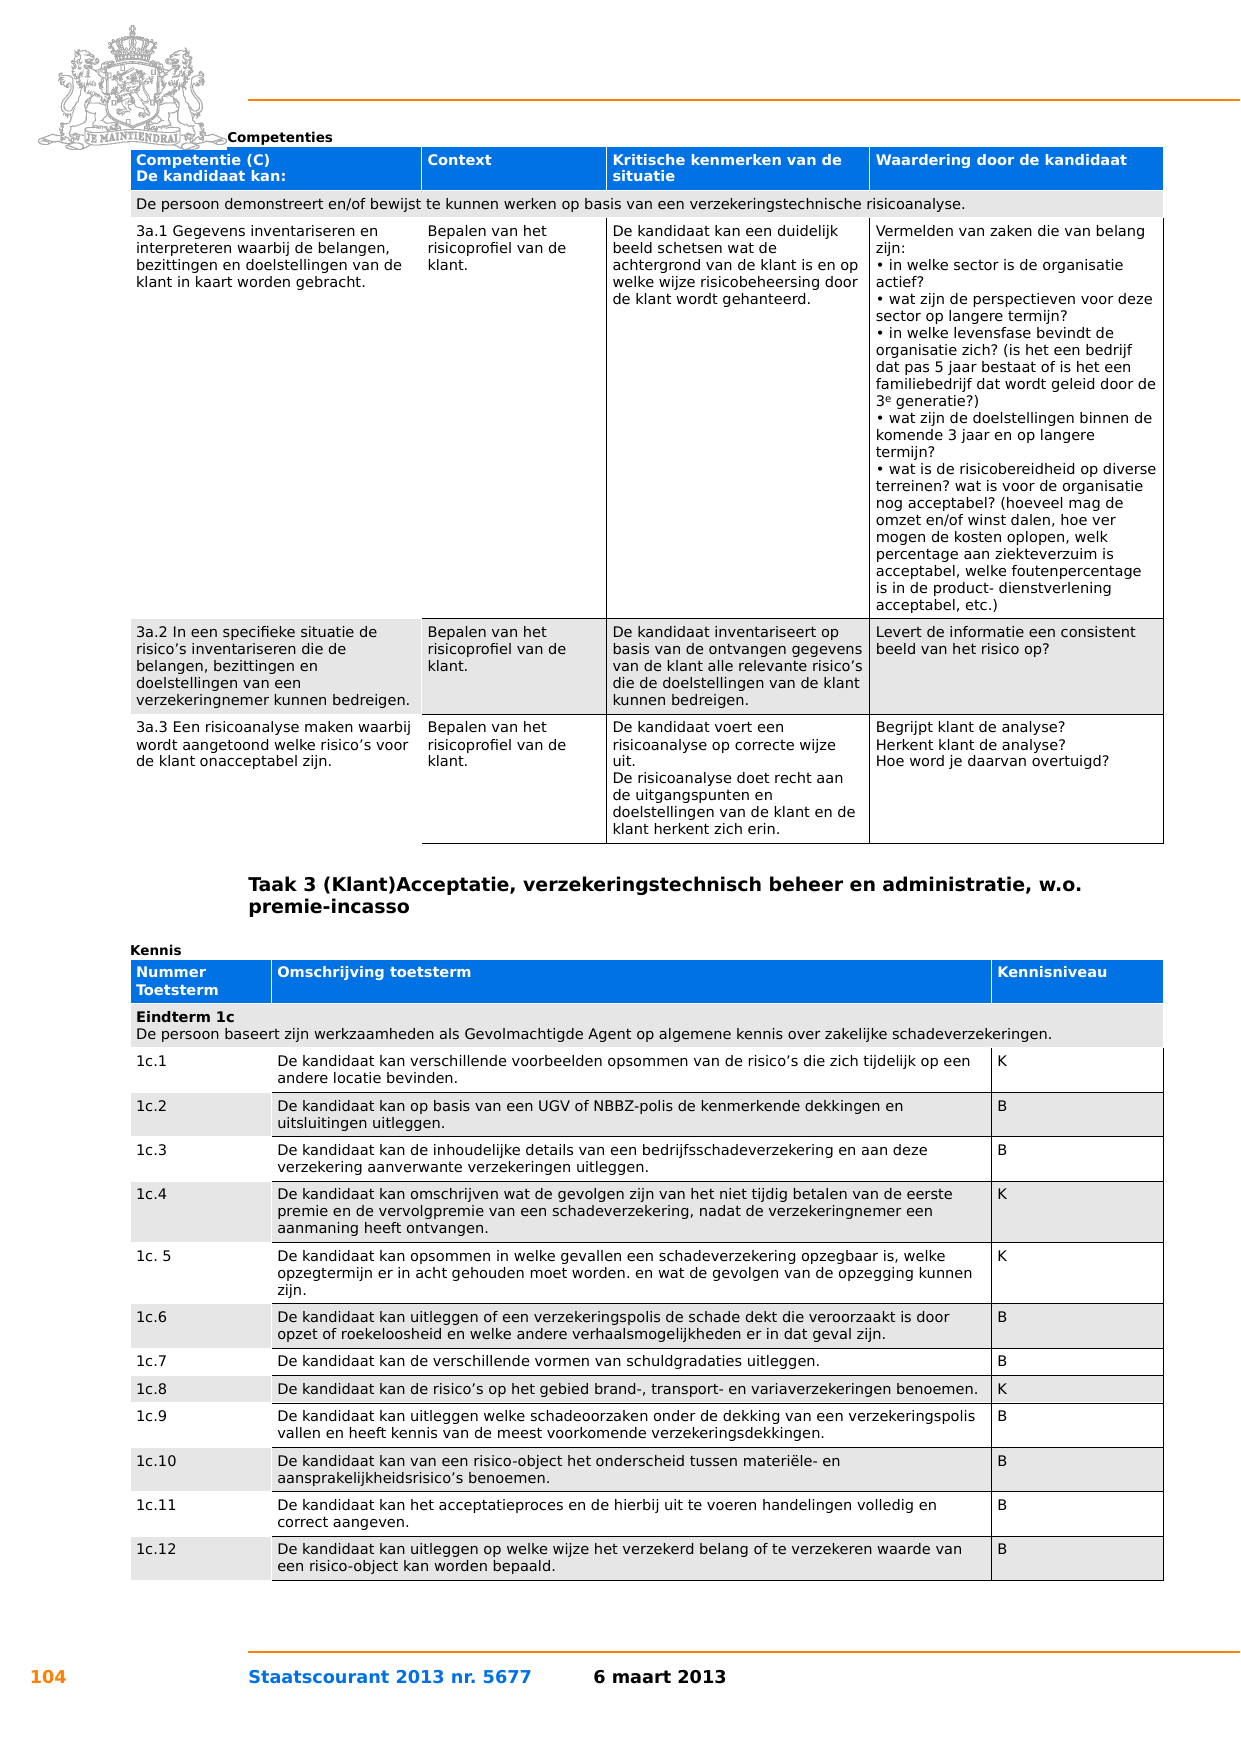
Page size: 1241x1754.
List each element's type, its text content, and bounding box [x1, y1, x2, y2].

table_cell B [992, 1349, 1163, 1375]
table_cell B [992, 1404, 1163, 1447]
table_cell B [992, 1448, 1163, 1491]
table_cell B [992, 1492, 1163, 1536]
table_cell 3a.2 In een specifieke situatie de risico’s inventariseren die de belangen, bezittingen en doelstellingen van een verzekeringnemer kunnen bedreigen. [131, 619, 421, 714]
table_cell Bepalen van het risicoprofiel van de klant. [422, 715, 606, 843]
table_cell K [992, 1243, 1163, 1303]
table_cell Waardering door de kandidaat [870, 147, 1163, 190]
table_cell De kandidaat inventariseert op basis van de ontvangen gegevens van de klant alle relevante risico’s die de doelstellingen van de klant kunnen bedreigen. [607, 619, 869, 714]
table_header Kennis [130, 943, 1163, 959]
table_cell Competentie (C) De kandidaat kan: [131, 147, 421, 190]
table_cell De kandidaat kan het acceptatieproces en de hierbij uit te voeren handelingen volledig en correct aangeven. [272, 1492, 991, 1536]
table_cell De kandidaat kan verschillende voorbeelden opsommen van de risico’s die zich tijdelijk op een andere locatie bevinden. [272, 1049, 991, 1092]
table_cell De kandidaat voert een risicoanalyse op correcte wijze uit. De risicoanalyse doet recht aan de uitgangspunten en doelstellingen van de klant en de klant herkent zich erin. [607, 715, 869, 843]
table_cell 3a.1 Gegevens inventariseren en interpreteren waarbij de belangen, bezittingen en doelstellingen van de klant in kaart worden gebracht. [131, 219, 421, 618]
table_cell 1c.3 [131, 1137, 271, 1181]
table_cell Context [422, 147, 606, 190]
table_cell De kandidaat kan de verschillende vormen van schuldgradaties uitleggen. [272, 1349, 991, 1375]
table_cell De kandidaat kan de risico’s op het gebied brand-, transport- en variaverzekeringen benoemen. [272, 1376, 991, 1402]
table_cell 1c.7 [131, 1349, 271, 1375]
table_cell De kandidaat kan de inhoudelijke details van een bedrijfsschadeverzekering en aan deze verzekering aanverwante verzekeringen uitleggen. [272, 1137, 991, 1181]
table_cell K [992, 1182, 1163, 1242]
table_cell 1c.10 [131, 1448, 271, 1491]
table_cell Kennisniveau [992, 960, 1163, 1003]
table_cell B [992, 1093, 1163, 1136]
table_cell De kandidaat kan op basis van een UGV of NBBZ-polis de kenmerkende dekkingen en uitsluitingen uitleggen. [272, 1093, 991, 1136]
picture [38, 25, 227, 150]
table_cell Bepalen van het risicoprofiel van de klant. [422, 219, 606, 618]
table_cell De kandidaat kan uitleggen of een verzekeringspolis de schade dekt die veroorzaakt is door opzet of roekeloosheid en welke andere verhaalsmogelijkheden er in dat geval zijn. [272, 1304, 991, 1348]
table_cell De persoon demonstreert en/of bewijst te kunnen werken op basis van een verzekeringstechnische risicoanalyse. [131, 191, 1163, 217]
table_cell Nummer Toetsterm [131, 960, 271, 1003]
table_cell De kandidaat kan omschrijven wat de gevolgen zijn van het niet tijdig betalen van de eerste premie en de vervolgpremie van een schadeverzekering, nadat de verzekeringnemer een aanmaning heeft ontvangen. [272, 1182, 991, 1242]
table_cell 1c.9 [131, 1404, 271, 1447]
table_cell Levert de informatie een consistent beeld van het risico op? [870, 619, 1163, 714]
table_cell Kritische kenmerken van de situatie [607, 147, 869, 190]
table_cell 3a.3 Een risicoanalyse maken waarbij wordt aangetoond welke risico’s voor de klant onacceptabel zijn. [131, 715, 421, 843]
table_cell Begrijpt klant de analyse? Herkent klant de analyse? Hoe word je daarvan overtuigd? [870, 715, 1163, 843]
table_cell 1c.11 [131, 1492, 271, 1536]
table_cell De kandidaat kan van een risico-object het onderscheid tussen materiële- en aansprakelijkheidsrisico’s benoemen. [272, 1448, 991, 1491]
table_cell Eindterm 1c De persoon baseert zijn werkzaamheden als Gevolmachtigde Agent op algemene kennis over zakelijke schadeverzekeringen. [131, 1004, 1163, 1047]
table_cell De kandidaat kan uitleggen welke schadeoorzaken onder de dekking van een verzekeringspolis vallen en heeft kennis van de meest voorkomende verzekeringsdekkingen. [272, 1404, 991, 1447]
table_cell Vermelden van zaken die van belang zijn: • in welke sector is de organisatie actief? • wat zijn de perspectieven voor deze sector op langere termijn? • in welke levensfase bevindt de organisatie zich? (is het een bedrijf dat pas 5 jaar bestaat of is het een familiebedrijf dat wordt geleid door de 3e generatie?) • wat zijn de doelstellingen binnen de komende 3 jaar en op langere termijn? • wat is de risicobereidheid op diverse terreinen? wat is voor de organisatie nog acceptabel? (hoeveel mag de omzet en/of winst dalen, hoe ver mogen de kosten oplopen, welk percentage aan ziekteverzuim is acceptabel, welke foutenpercentage is in de product- dienstverlening acceptabel, etc.) [870, 219, 1163, 618]
table_cell 1c.6 [131, 1304, 271, 1348]
table_cell K [992, 1376, 1163, 1402]
table_cell K [992, 1049, 1163, 1092]
table_cell Omschrijving toetsterm [272, 960, 991, 1003]
table_cell De kandidaat kan opsommen in welke gevallen een schadeverzekering opzegbaar is, welke opzegtermijn er in acht gehouden moet worden. en wat de gevolgen van de opzegging kunnen zijn. [272, 1243, 991, 1303]
table_cell 1c.4 [131, 1182, 271, 1242]
table_cell 1c.12 [131, 1537, 271, 1580]
table_cell 1c.8 [131, 1376, 271, 1402]
table_cell Bepalen van het risicoprofiel van de klant. [422, 619, 606, 714]
table_cell 1c.1 [131, 1049, 271, 1092]
table_cell B [992, 1537, 1163, 1580]
table_cell 1c. 5 [131, 1243, 271, 1303]
table_cell B [992, 1304, 1163, 1348]
table_cell De kandidaat kan uitleggen op welke wijze het verzekerd belang of te verzekeren waarde van een risico-object kan worden bepaald. [272, 1537, 991, 1580]
table_header Competenties [227, 130, 1163, 146]
table_cell De kandidaat kan een duidelijk beeld schetsen wat de achtergrond van de klant is en op welke wijze risicobeheersing door de klant wordt gehanteerd. [607, 219, 869, 618]
table_cell 1c.2 [131, 1093, 271, 1136]
subtitle Taak 3 (Klant)Acceptatie, verzekeringstechnisch beheer en administratie, w.o. premie-incasso [248, 874, 1163, 918]
table_cell B [992, 1137, 1163, 1181]
